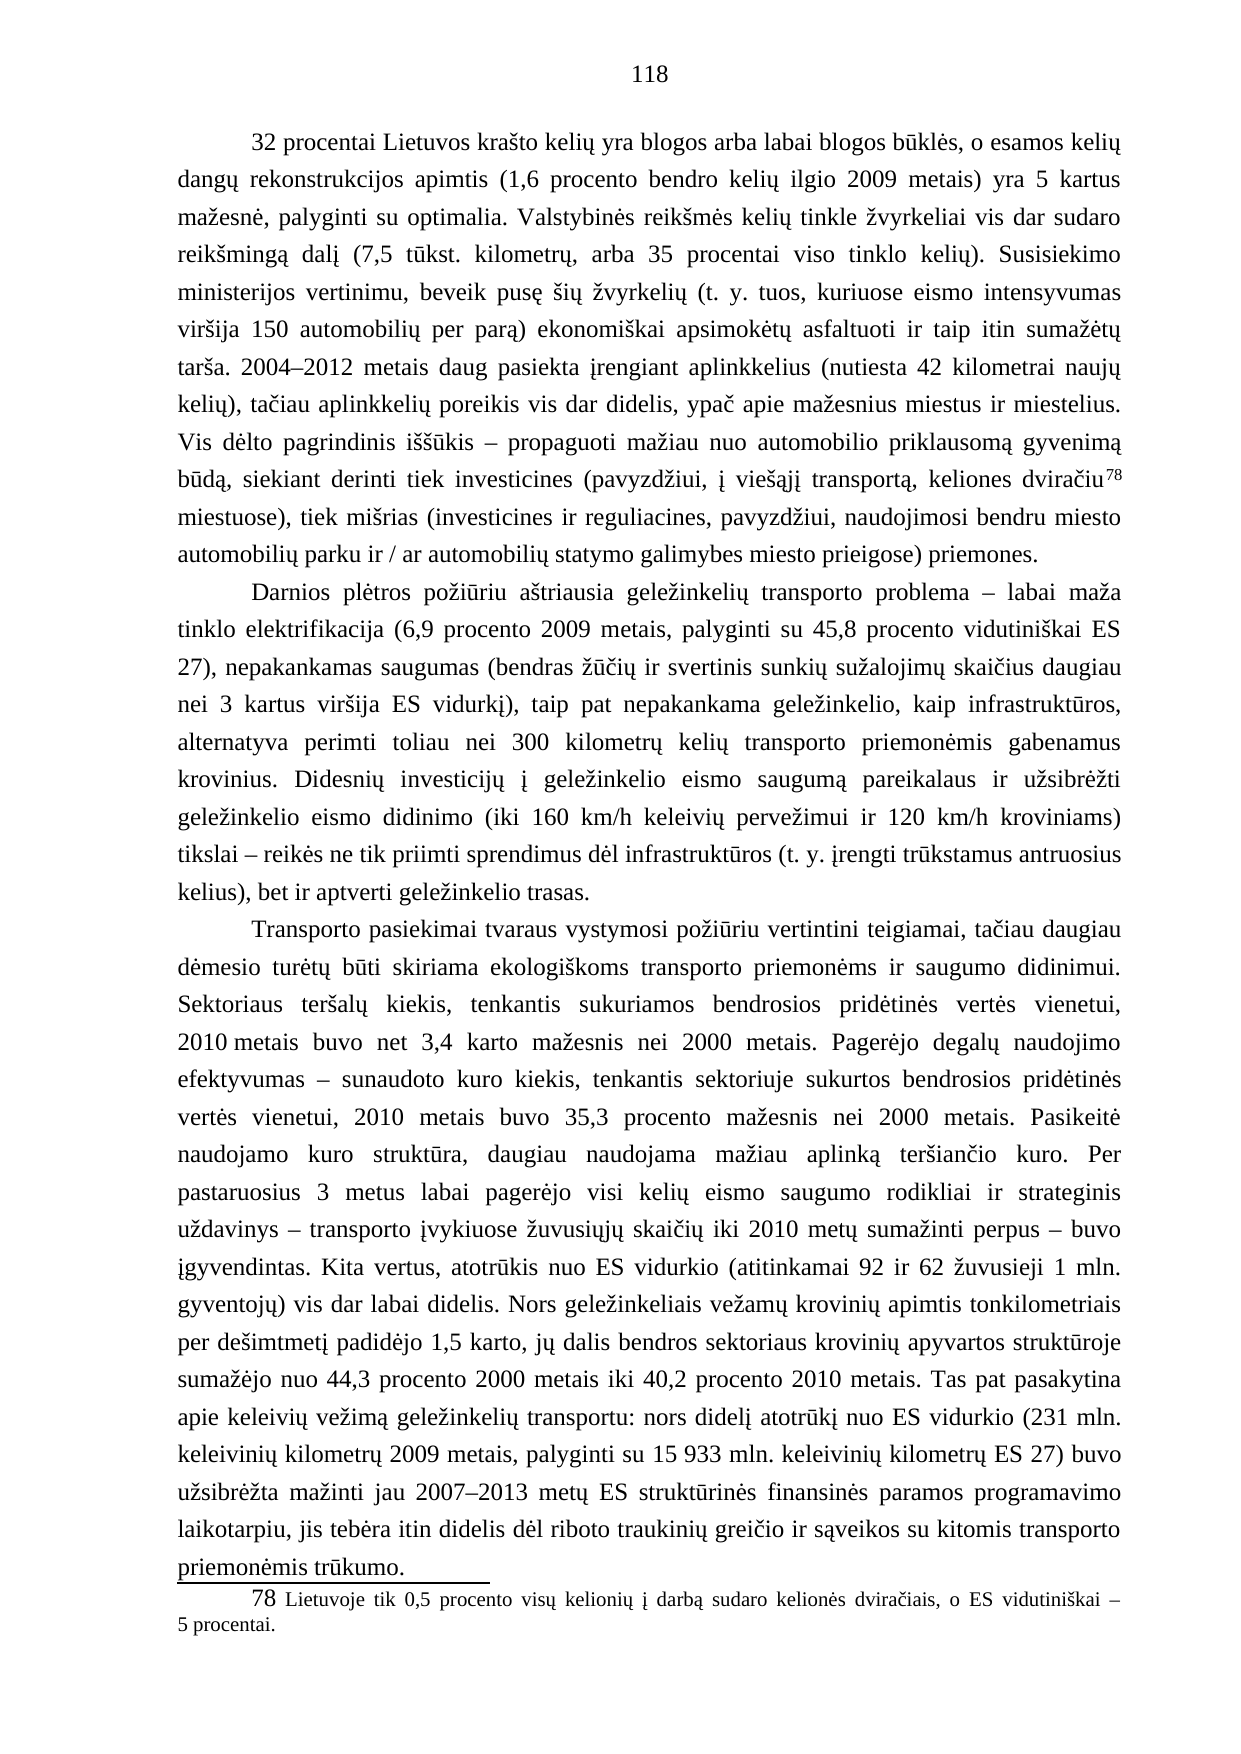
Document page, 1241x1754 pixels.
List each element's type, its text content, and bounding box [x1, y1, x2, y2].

text Darnios plėtros požiūriu aštriausia geležinkelių transporto problema – labai maža tinklo elektrifikacija (6,9 procento 2009 metais, palyginti su 45,8 procento vidutiniškai ES 27), nepakankamas saugumas (bendras žūčių ir svertinis sunkių sužalojimų skaičius daugiau nei 3 kartus viršija ES vidurkį), taip pat nepakankama geležinkelio, kaip infrastruktūros, alternatyva perimti toliau nei 300 kilometrų kelių transporto priemonėmis gabenamus krovinius. Didesnių investicijų į geležinkelio eismo saugumą pareikalaus ir užsibrėžti geležinkelio eismo didinimo (iki 160 km/h keleivių pervežimui ir 120 km/h kroviniams) tikslai – reikės ne tik priimti sprendimus dėl infrastruktūros (t. y. įrengti trūkstamus antruosius kelius), bet ir aptverti geležinkelio trasas. [177, 568, 1122, 906]
text Transporto pasiekimai tvaraus vystymosi požiūriu vertintini teigiamai, tačiau daugiau dėmesio turėtų būti skiriama ekologiškoms transporto priemonėms ir saugumo didinimui. Sektoriaus teršalų kiekis, tenkantis sukuriamos bendrosios pridėtinės vertės vienetui, 2010 metais buvo net 3,4 karto mažesnis nei 2000 metais. Pagerėjo degalų naudojimo efektyvumas – sunaudoto kuro kiekis, tenkantis sektoriuje sukurtos bendrosios pridėtinės vertės vienetui, 2010 metais buvo 35,3 procento mažesnis nei 2000 metais. Pasikeitė naudojamo kuro struktūra, daugiau naudojama mažiau aplinką teršiančio kuro. Per pastaruosius 3 metus labai pagerėjo visi kelių eismo saugumo rodikliai ir strateginis uždavinys – transporto įvykiuose žuvusiųjų skaičių iki 2010 metų sumažinti perpus – buvo įgyvendintas. Kita vertus, atotrūkis nuo ES vidurkio (atitinkamai 92 ir 62 žuvusieji 1 mln. gyventojų) vis dar labai didelis. Nors geležinkeliais vežamų krovinių apimtis tonkilometriais per dešimtmetį padidėjo 1,5 karto, jų dalis bendros sektoriaus krovinių apyvartos struktūroje sumažėjo nuo 44,3 procento 2000 metais iki 40,2 procento 2010 metais. Tas pat pasakytina apie keleivių vežimą geležinkelių transportu: nors didelį atotrūkį nuo ES vidurkio (231 mln. keleivinių kilometrų 2009 metais, palyginti su 15 933 mln. keleivinių kilometrų ES 27) buvo užsibrėžta mažinti jau 2007–2013 metų ES struktūrinės finansinės paramos programavimo laikotarpiu, jis tebėra itin didelis dėl riboto traukinių greičio ir sąveikos su kitomis transporto priemonėmis trūkumo. [177, 906, 1122, 1581]
text Lietuvoje tik 0,5 procento visų kelionių į darbą sudaro kelionės dviračiais, o ES vidutiniškai – 5 procentai. [177, 1583, 1122, 1636]
text 32 procentai Lietuvos krašto kelių yra blogos arba labai blogos būklės, o esamos kelių dangų rekonstrukcijos apimtis (1,6 procento bendro kelių ilgio 2009 metais) yra 5 kartus mažesnė, palyginti su optimalia. Valstybinės reikšmės kelių tinkle žvyrkeliai vis dar sudaro reikšmingą dalį (7,5 tūkst. kilometrų, arba 35 procentai viso tinklo kelių). Susisiekimo ministerijos vertinimu, beveik pusę šių žvyrkelių (t. y. tuos, kuriuose eismo intensyvumas viršija 150 automobilių per parą) ekonomiškai apsimokėtų asfaltuoti ir taip itin sumažėtų tarša. 2004–2012 metais daug pasiekta įrengiant aplinkkelius (nutiesta 42 kilometrai naujų kelių), tačiau aplinkkelių poreikis vis dar didelis, ypač apie mažesnius miestus ir miestelius. Vis dėlto pagrindinis iššūkis – propaguoti mažiau nuo automobilio priklausomą gyvenimą būdą, siekiant derinti tiek investicines (pavyzdžiui, į viešąjį transportą, keliones dviračiu miestuose), tiek mišrias (investicines ir reguliacines, pavyzdžiui, naudojimosi bendru miesto automobilių parku ir / ar automobilių statymo galimybes miesto prieigose) priemones. [177, 118, 1122, 568]
